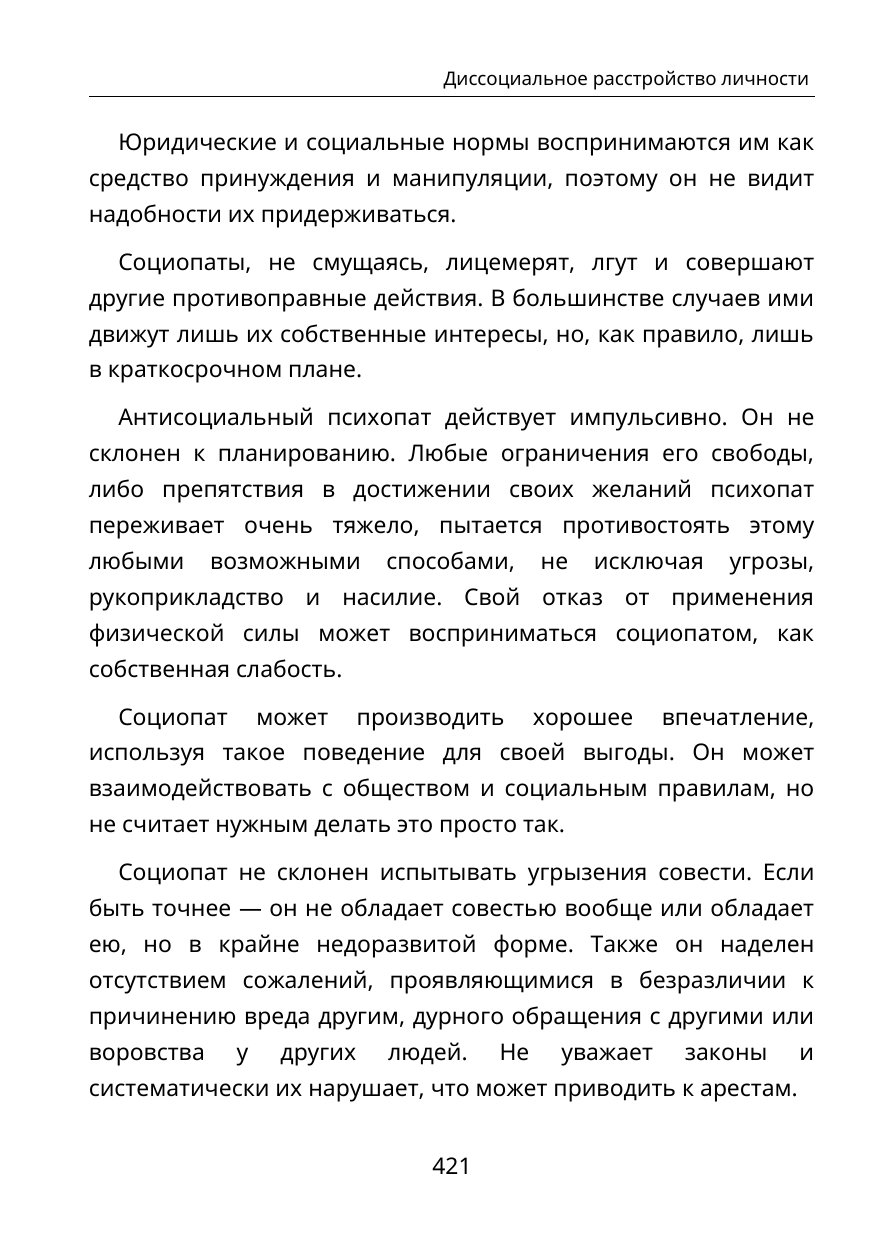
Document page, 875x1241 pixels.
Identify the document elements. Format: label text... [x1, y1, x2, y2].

text Социопат не склонен испытывать угрызения совести. Если быть точнее — он не обладает совестью вообще или обладает ею, но в крайне недоразвитой форме. Также он наделен отсутствием сожалений, проявляющимися в безразличии к причинению вреда другим, дурного обращения с другими или воровства у других людей. Не уважает законы и систематически их нарушает, что может приводить к арестам. [88, 856, 815, 1103]
text Социопат может производить хорошее впечатление, используя такое поведение для своей выгоды. Он может взаимодействовать с обществом и социальным правилам, но не считает нужным делать это просто так. [88, 700, 815, 839]
text Социопаты, не смущаясь, лицемерят, лгут и совершают другие противоправные действия. В большинстве случаев ими движут лишь их собственные интересы, но, как правило, лишь в краткосрочном плане. [88, 246, 815, 385]
text Антисоциальный психопат действует импульсивно. Он не склонен к планированию. Любые ограничения его свободы, либо препятствия в достижении своих желаний психопат переживает очень тяжело, пытается противостоять этому любыми возможными способами, не исключая угрозы, рукоприкладство и насилие. Свой отказ от применения физической силы может восприниматься социопатом, как собственная слабость. [88, 401, 815, 684]
text Юридические и социальные нормы воспринимаются им как средство принуждения и манипуляции, поэтому он не видит надобности их придерживаться. [88, 126, 815, 229]
